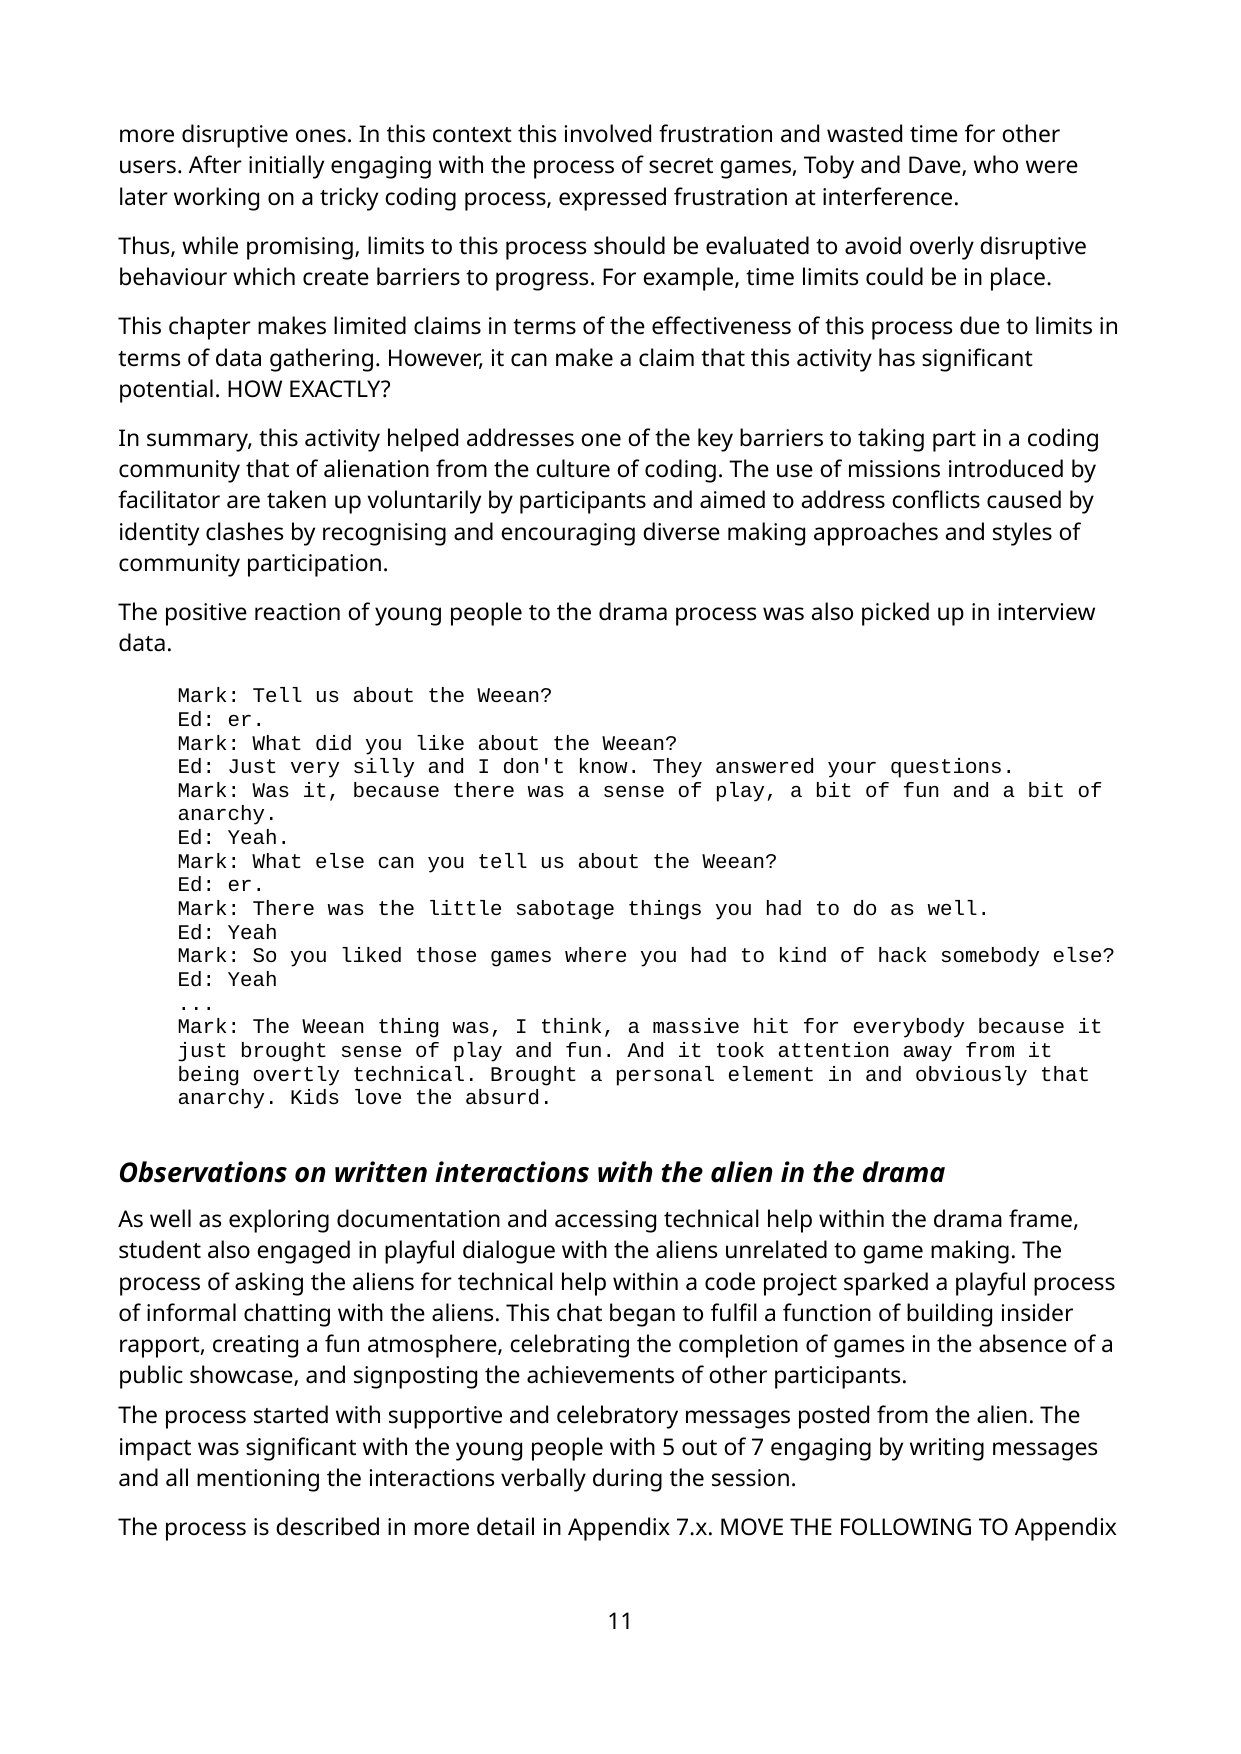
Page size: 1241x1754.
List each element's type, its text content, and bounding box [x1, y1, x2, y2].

text The process started with supportive and celebratory messages posted from the alien. The impact was significant with the young people with 5 out of 7 engaging by writing messages and all mentioning the interactions verbally during the session. [118, 1399, 1122, 1493]
text more disruptive ones. In this context this involved frustration and wasted time for other users. After initially engaging with the process of secret games, Toby and Dave, who were later working on a tricky coding process, expressed frustration at interference. [118, 118, 1122, 212]
text The positive reaction of young people to the drama process was also picked up in interview data. [118, 596, 1122, 658]
text Mark: The Weean thing was, I think, a massive hit for everybody because it just brought sense of play and fun. And it took attention away from it being overtly technical. Brought a personal element in and obviously that anarchy. Kids love the absurd. [177, 1016, 1122, 1111]
subtitle Observations on written interactions with the alien in the drama [118, 1153, 1122, 1190]
text ... [177, 993, 1122, 1016]
text Ed: Yeah [177, 922, 1122, 945]
text Ed: Yeah [177, 969, 1122, 993]
text Mark: So you liked those games where you had to kind of hack somebody else? [177, 945, 1122, 969]
text Mark: Tell us about the Weean? [177, 685, 1122, 709]
text This chapter makes limited claims in terms of the effectiveness of this process due to limits in terms of data gathering. However, it can make a claim that this activity has significant potential. HOW EXACTLY? [118, 310, 1122, 404]
text As well as exploring documentation and accessing technical help within the drama frame, student also engaged in playful dialogue with the aliens unrelated to game making. The process of asking the aliens for technical help within a code project sparked a playful process of informal chatting with the aliens. This chat began to fulfil a function of building insider rapport, creating a fun atmosphere, celebrating the completion of games in the absence of a public showcase, and signposting the achievements of other participants. [118, 1203, 1122, 1390]
text Ed: er. [177, 874, 1122, 898]
text In summary, this activity helped addresses one of the key barriers to taking part in a coding community that of alienation from the culture of coding. The use of missions introduced by facilitator are taken up voluntarily by participants and aimed to address conflicts caused by identity clashes by recognising and encouraging diverse making approaches and styles of community participation. [118, 422, 1122, 578]
text Thus, while promising, limits to this process should be evaluated to avoid overly disruptive behaviour which create barriers to progress. For example, time limits could be in place. [118, 230, 1122, 292]
text Ed: Just very silly and I don't know. They answered your questions. [177, 756, 1122, 780]
text Mark: Was it, because there was a sense of play, a bit of fun and a bit of anarchy. [177, 780, 1122, 827]
text Ed: er. [177, 709, 1122, 732]
text Mark: There was the little sabotage things you had to do as well. [177, 898, 1122, 922]
text Mark: What did you like about the Weean? [177, 732, 1122, 756]
text Mark: What else can you tell us about the Weean? [177, 851, 1122, 874]
text Ed: Yeah. [177, 827, 1122, 851]
text The process is described in more detail in Appendix 7.x. MOVE THE FOLLOWING TO Appendix [118, 1511, 1122, 1542]
